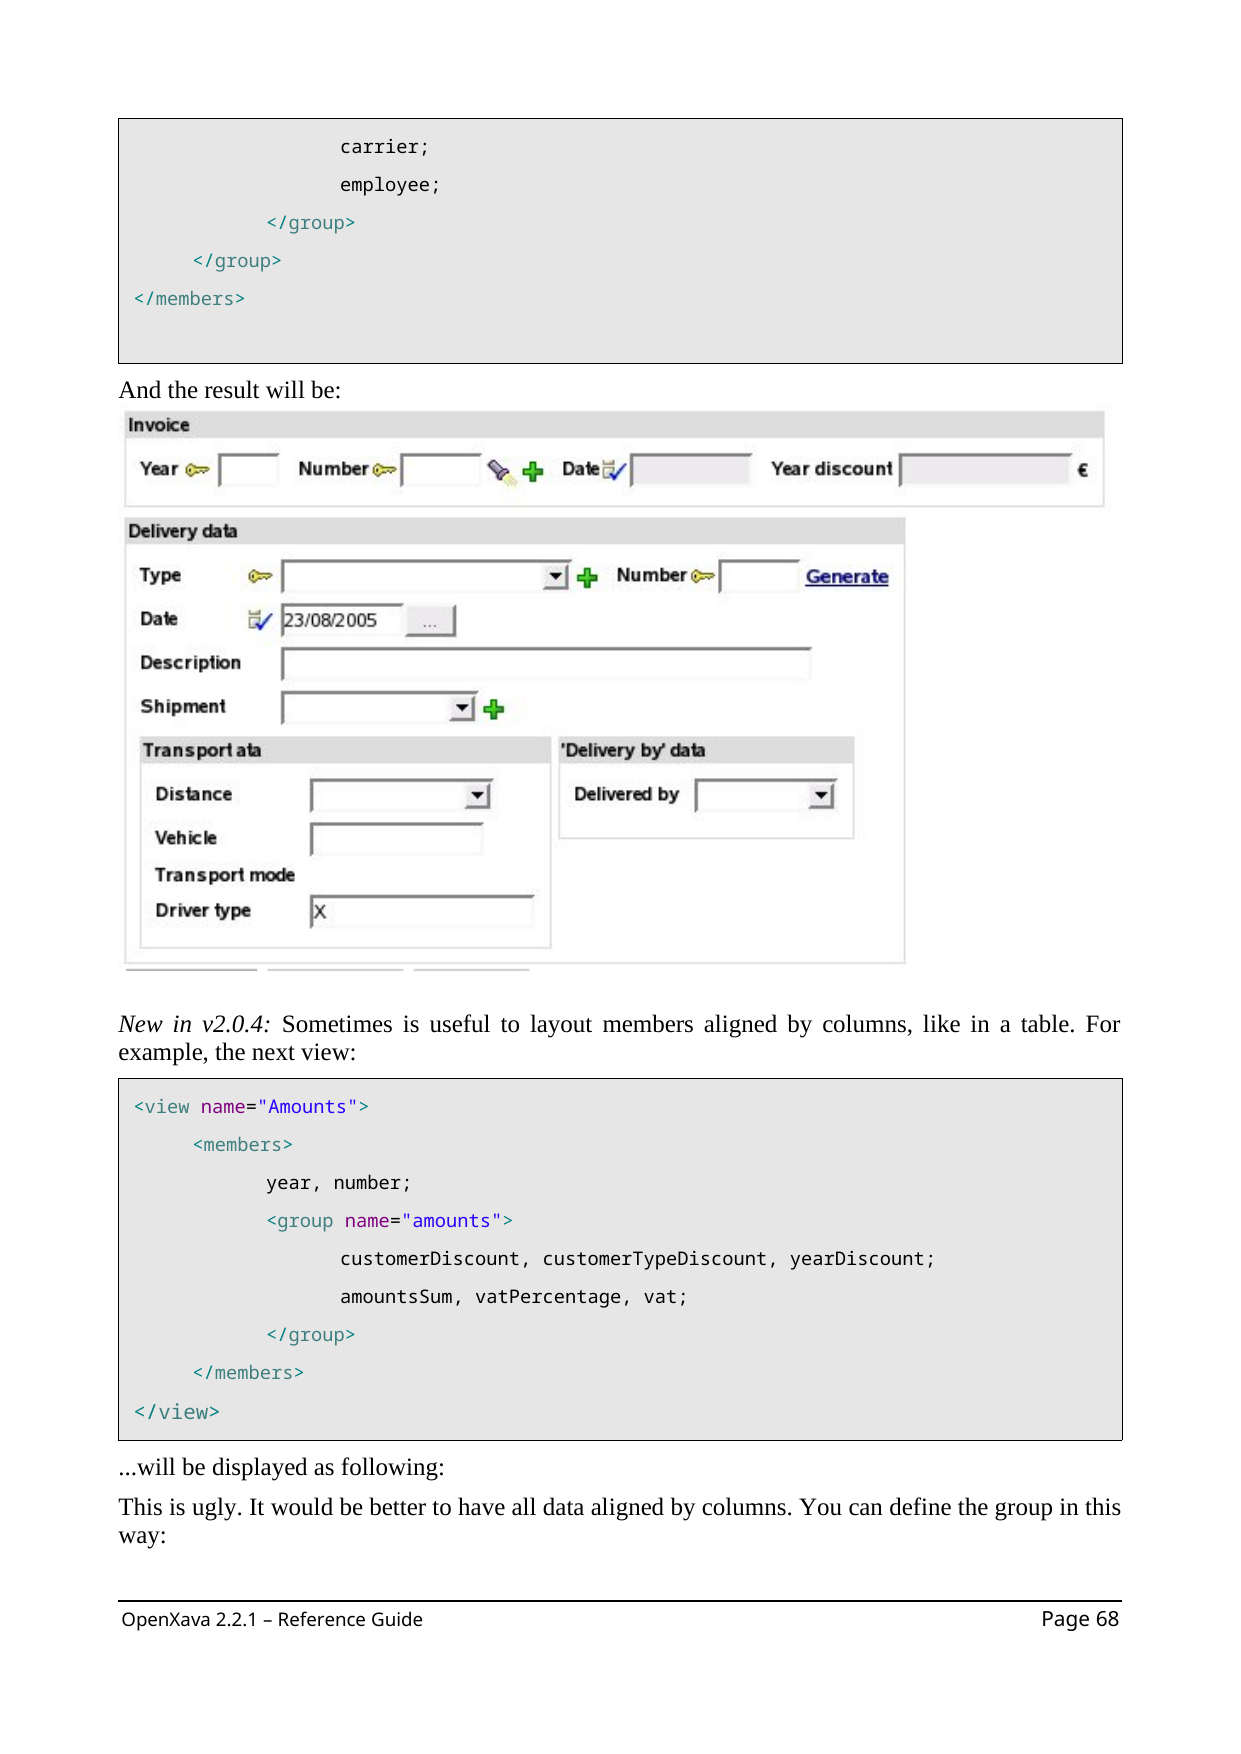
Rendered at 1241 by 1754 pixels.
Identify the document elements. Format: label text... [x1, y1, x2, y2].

text customerDiscount, customerTypeDiscount, yearDiscount; [119, 1230, 1122, 1268]
text <group name="amounts"> [119, 1192, 1122, 1230]
text </group> [119, 232, 1122, 270]
text </group> [119, 1306, 1122, 1344]
text New in v2.0.4: Sometimes is useful to layout members aligned by columns, like in a table. For example, the next view: [118, 1010, 1122, 1066]
text And the result will be: [118, 376, 1122, 403]
text <view name="Amounts"> [119, 1079, 1122, 1116]
text This is ugly. It would be better to have all data aligned by columns. You can define the group in this way: [118, 1493, 1122, 1548]
text employee; [119, 156, 1122, 194]
text </members> [119, 1344, 1122, 1382]
text </group> [119, 194, 1122, 232]
text carrier; [119, 119, 1122, 156]
text </members> [119, 270, 1122, 308]
picture [118, 403, 1122, 971]
text ...will be displayed as following: [118, 1453, 1122, 1481]
text amountsSum, vatPercentage, vat; [119, 1268, 1122, 1306]
text year, number; [119, 1154, 1122, 1192]
text </view> [119, 1382, 1122, 1440]
text <members> [119, 1116, 1122, 1154]
